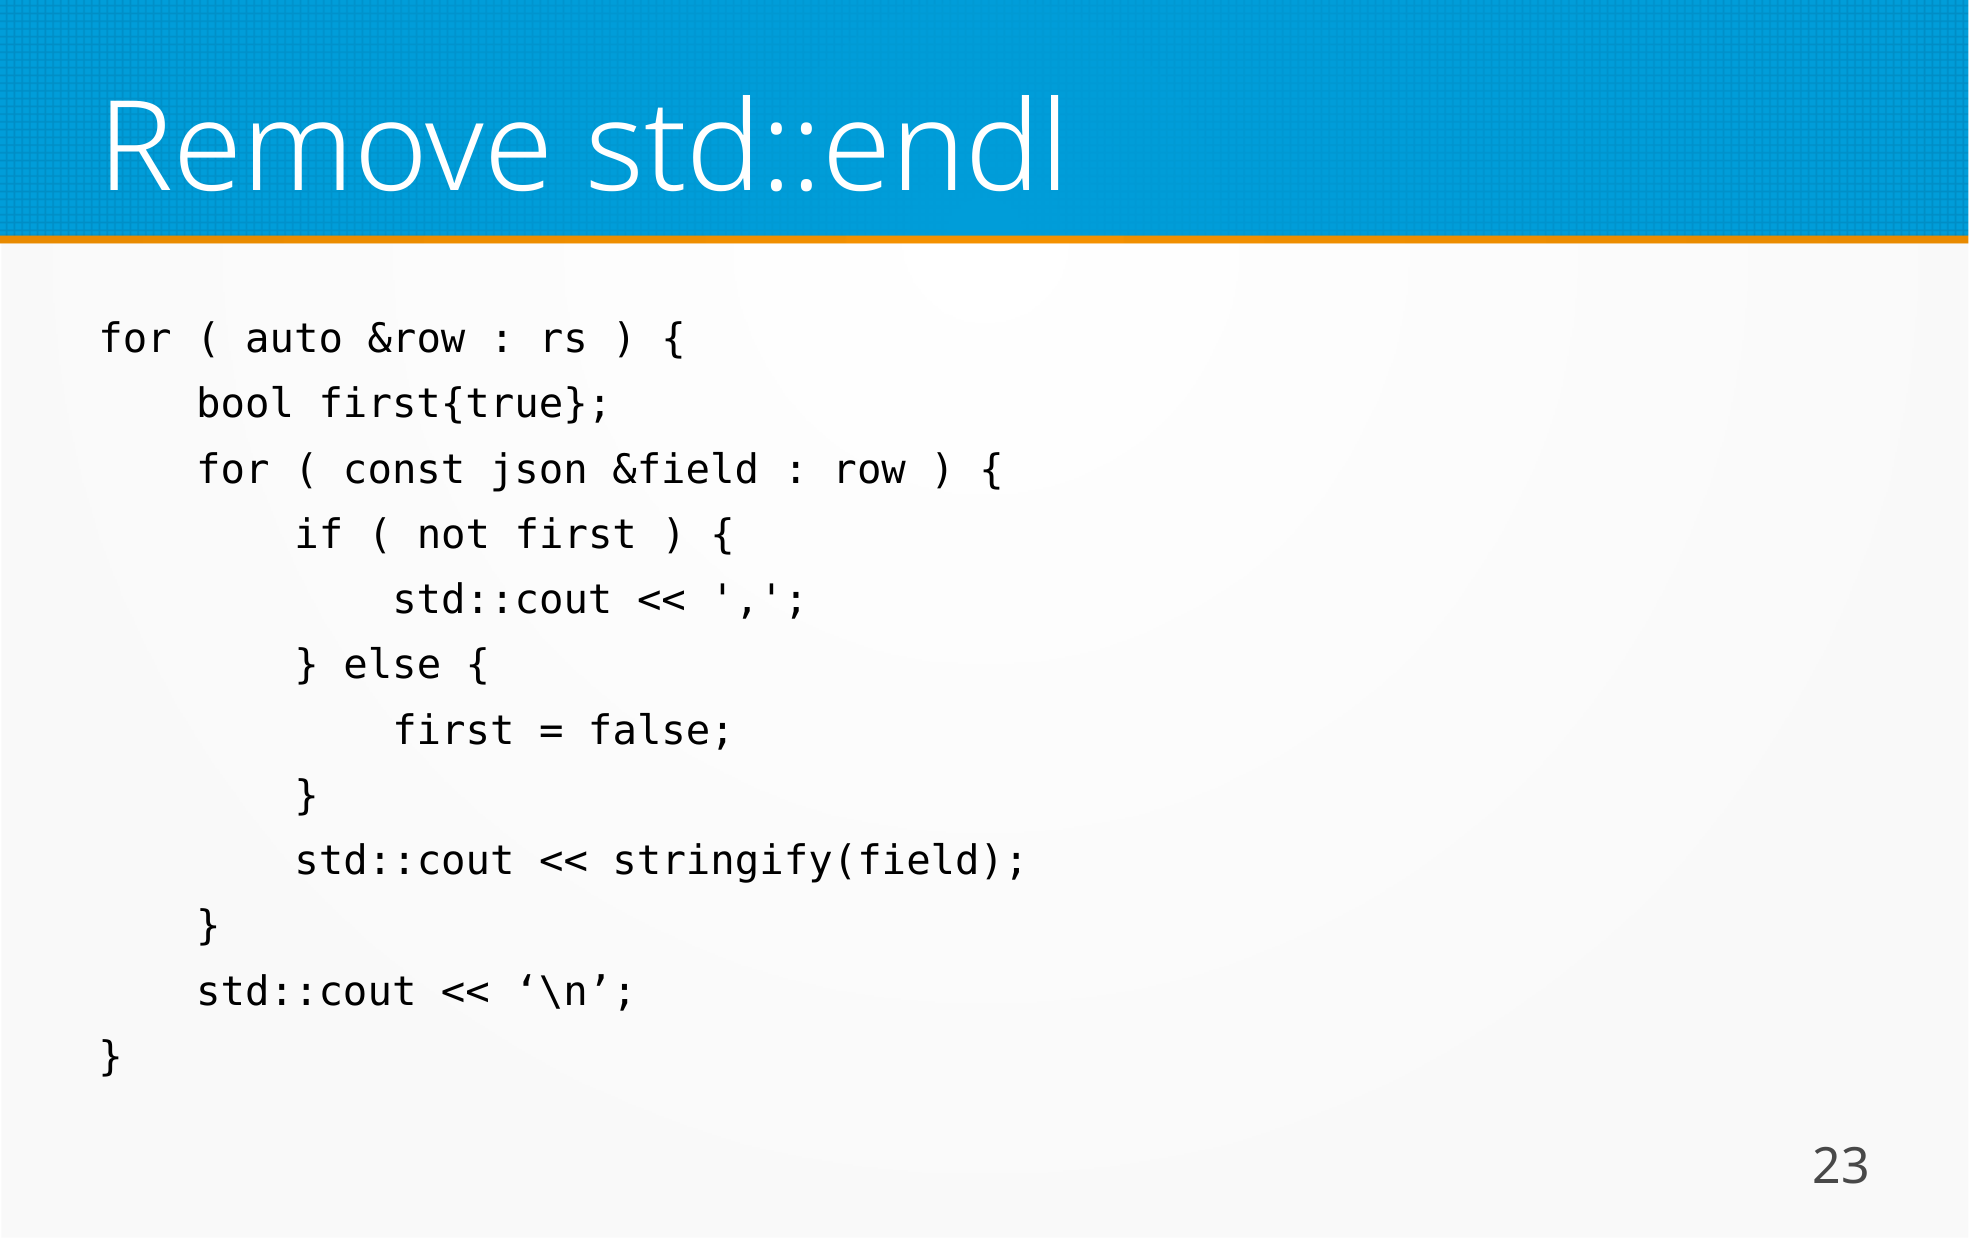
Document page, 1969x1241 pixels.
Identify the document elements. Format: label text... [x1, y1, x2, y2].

title Remove std::endl [98, 19, 1870, 227]
picture [0, 236, 1969, 1241]
list for ( auto &row : rs ) { bool first{true}; for ( const json &field : row ) { if ( not first ) { std::cout << ','; } else { first = false; } std::cout << stringify(field); } std::cout << ‘\n’; } [98, 315, 1861, 1081]
